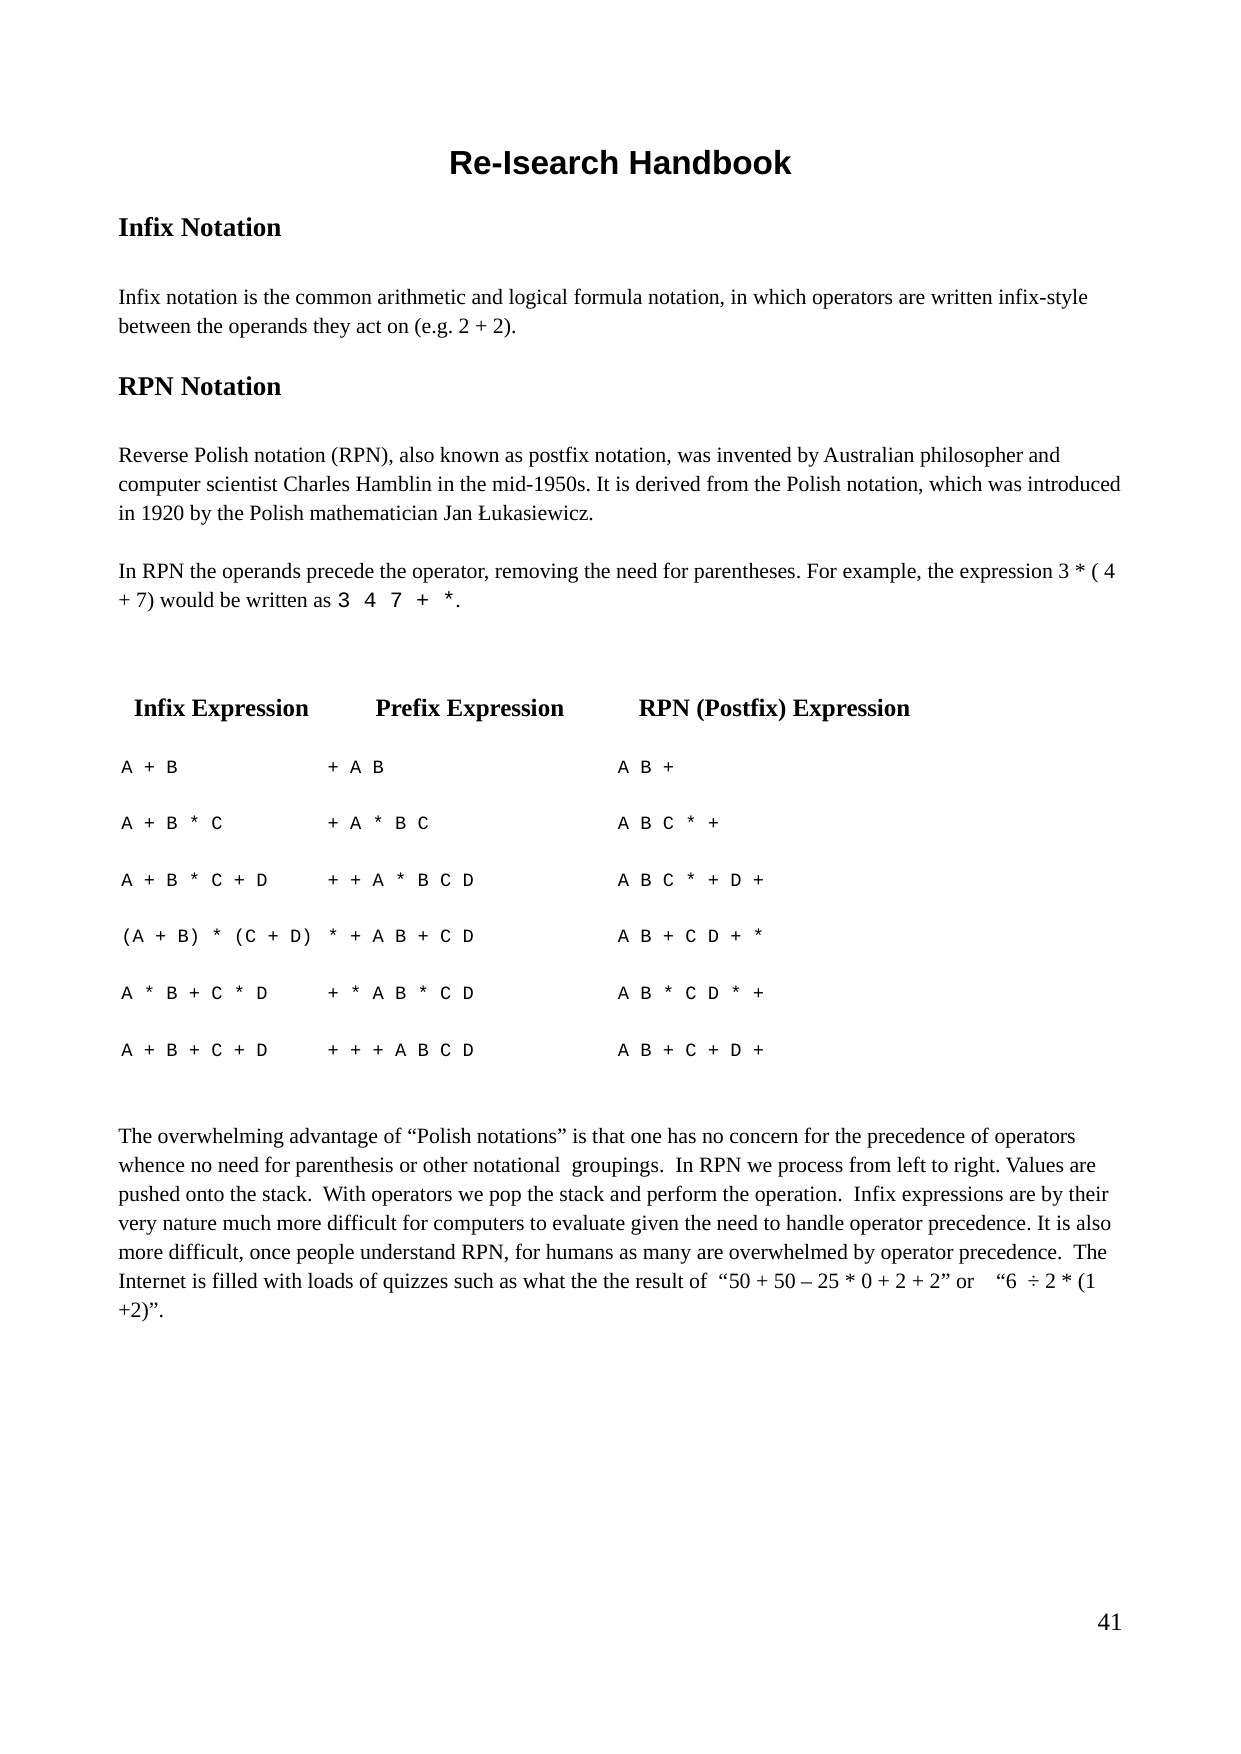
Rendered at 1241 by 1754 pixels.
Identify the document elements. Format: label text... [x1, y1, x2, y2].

table_cell A + B [118, 755, 324, 811]
table_header RPN (Postfix) Expression [615, 691, 934, 755]
table_cell A + B * C + D [118, 868, 324, 924]
table_cell * + A B + C D [325, 924, 615, 981]
subtitle RPN Notation [118, 369, 1122, 401]
table_cell A B + C D + * [615, 924, 934, 981]
table_cell A B * C D * + [615, 981, 934, 1037]
text Reverse Polish notation (RPN), also known as postfix notation, was invented by Australian philosopher and computer scientist Charles Hamblin in the mid-1950s. It is derived from the Polish notation, which was introduced in 1920 by the Polish mathematician Jan Łukasiewicz. [118, 413, 1122, 525]
table_header Prefix Expression [325, 691, 615, 755]
table_cell + A B [325, 755, 615, 811]
table_cell A * B + C * D [118, 981, 324, 1037]
subtitle Infix Notation [118, 212, 1122, 243]
table_cell A B + [615, 755, 934, 811]
table_header Infix Expression [118, 691, 324, 755]
text Infix notation is the common arithmetic and logical formula notation, in which operators are written infix-style between the operands they act on (e.g. 2 + 2). [118, 255, 1122, 338]
table_cell + + + A B C D [325, 1038, 615, 1094]
table_cell + * A B * C D [325, 981, 615, 1037]
table_cell A B C * + [615, 811, 934, 868]
table_cell A + B * C [118, 811, 324, 868]
text The overwhelming advantage of “Polish notations” is that one has no concern for the precedence of operators whence no need for parenthesis or other notational groupings. In RPN we process from left to right. Values are pushed onto the stack. With operators we pop the stack and perform the operation. Infix expressions are by their very nature much more difficult for computers to evaluate given the need to handle operator precedence. It is also more difficult, once people understand RPN, for humans as many are overwhelmed by operator precedence. The Internet is filled with loads of quizzes such as what the the result of “50 + 50 – 25 * 0 + 2 + 2” or “6 ÷ 2 * (1 +2)”. [118, 1123, 1122, 1322]
table_cell A + B + C + D [118, 1038, 324, 1094]
table_cell (A + B) * (C + D) [118, 924, 324, 981]
table_cell + + A * B C D [325, 868, 615, 924]
text In RPN the operands precede the operator, removing the need for parentheses. For example, the expression 3 * ( 4 + 7) would be written as 3 4 7 + *. [118, 529, 1122, 614]
table_cell A B C * + D + [615, 868, 934, 924]
table_cell A B + C + D + [615, 1038, 934, 1094]
table_cell + A * B C [325, 811, 615, 868]
